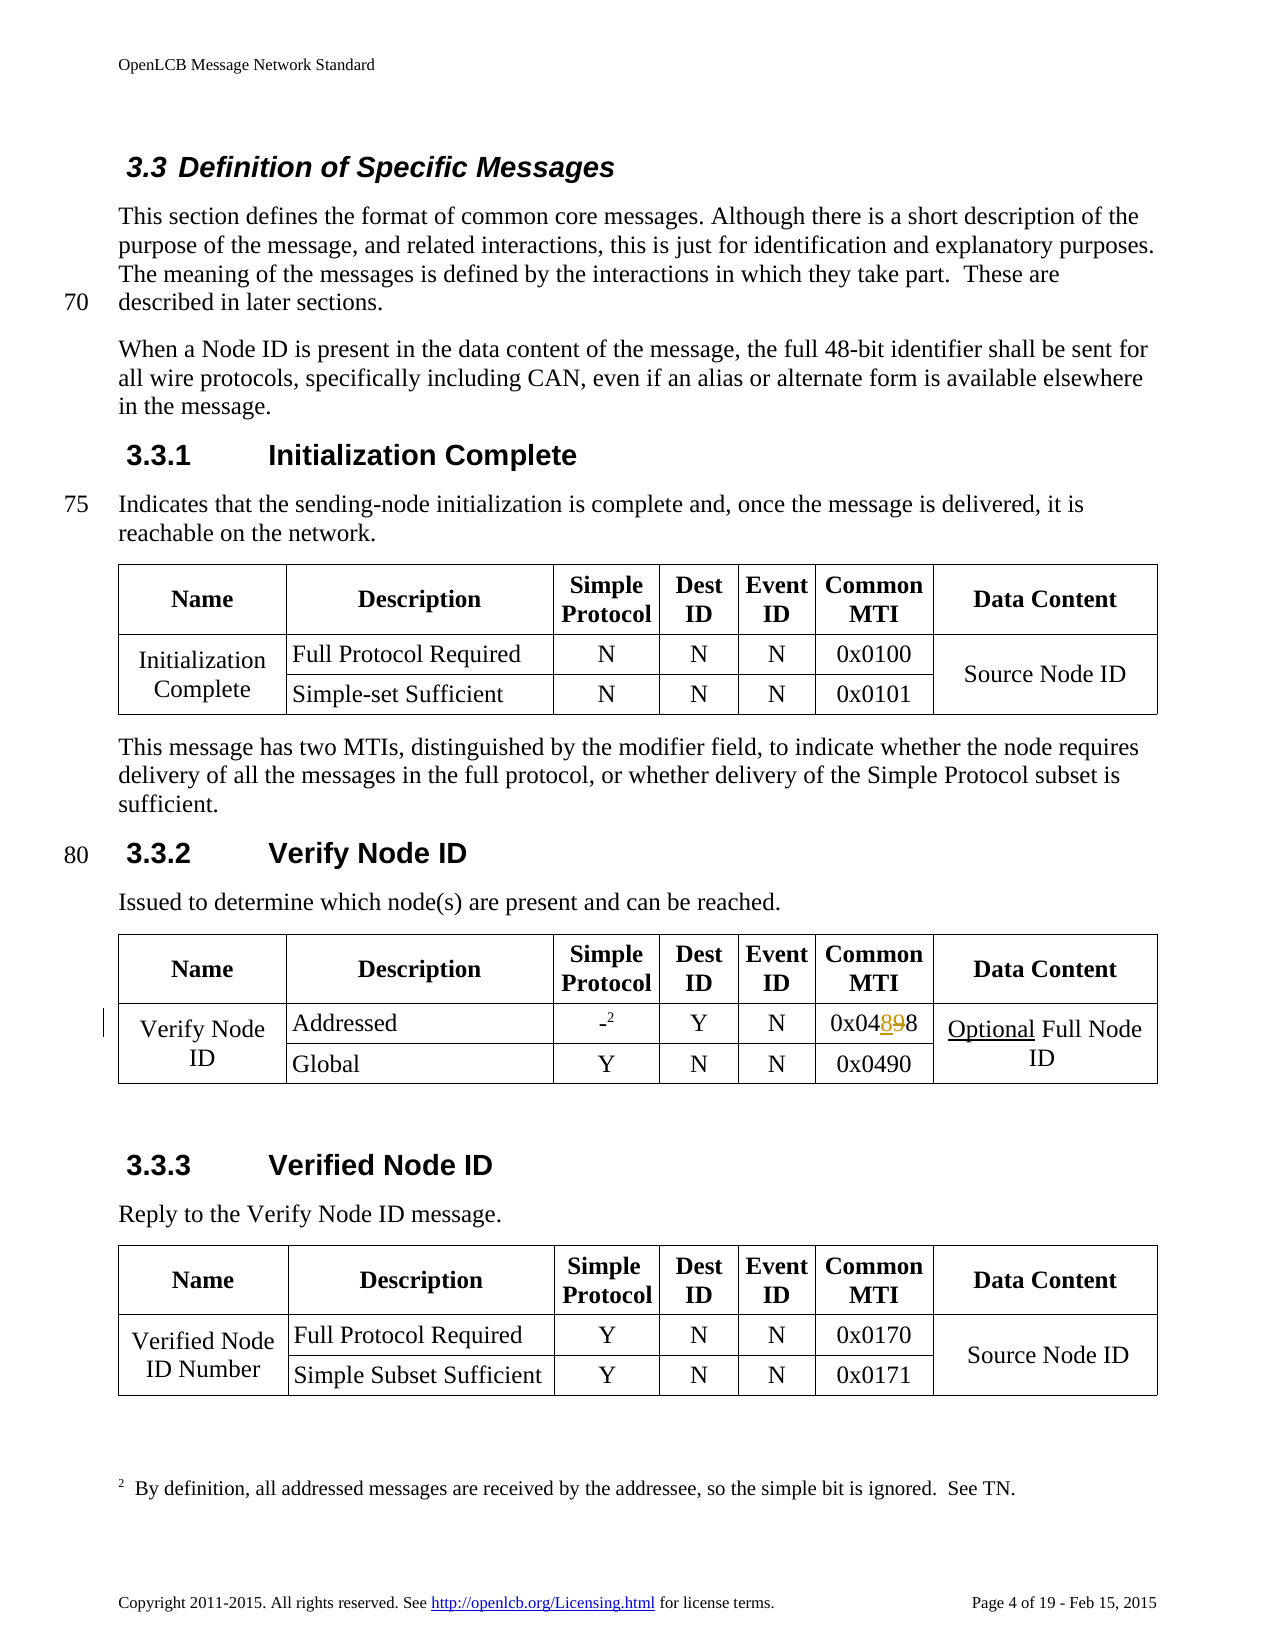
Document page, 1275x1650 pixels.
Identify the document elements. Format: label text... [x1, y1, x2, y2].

table_header Data Content [934, 935, 1157, 1003]
table_cell Simple Subset Sufficient [289, 1356, 554, 1395]
table_cell Y [555, 1356, 659, 1395]
table_header Simple Protocol [554, 565, 659, 633]
table_cell N [739, 635, 815, 674]
table_header Name [119, 935, 286, 1003]
table_header Event ID [739, 565, 815, 633]
table_cell N [554, 635, 659, 674]
table_cell N [660, 635, 738, 674]
table_cell 0x0171 [816, 1356, 933, 1395]
text Reply to the Verify Node ID message. [118, 1199, 1157, 1227]
table_cell Source Node ID [934, 635, 1157, 714]
table_cell N [554, 675, 659, 714]
subtitle Verified Node ID [118, 1147, 1157, 1181]
table_cell N [660, 675, 738, 714]
text This message has two MTIs, distinguished by the modifier field, to indicate whether the node requires delivery of all the messages in the full protocol, or whether delivery of the Simple Protocol subset is sufficient. [118, 732, 1157, 818]
subtitle Definition of Specific Messages [118, 150, 1157, 183]
table_cell N [660, 1044, 738, 1083]
table_header Dest ID [660, 565, 738, 633]
table_cell Y [554, 1044, 659, 1083]
table_cell N [660, 1356, 738, 1395]
table_header CommonMTI [816, 1246, 933, 1314]
table_cell Global [287, 1044, 553, 1083]
table_cell - [554, 1004, 659, 1043]
table_cell 0x0170 [816, 1315, 933, 1354]
table_cell Verified Node ID Number [119, 1315, 288, 1395]
table_cell Full Protocol Required [289, 1315, 554, 1354]
table_header Description [287, 565, 553, 633]
table_header CommonMTI [816, 935, 933, 1003]
table_cell N [739, 675, 815, 714]
table_cell Verify Node ID [119, 1004, 286, 1083]
table_cell 0x0488 [816, 1004, 933, 1043]
table_header Event ID [739, 1246, 815, 1314]
table_header Data Content [934, 565, 1157, 633]
table_cell Optional Full Node ID [934, 1004, 1157, 1083]
text Indicates that the sending-node initialization is complete and, once the message is delivered, it is reachable on the network. [118, 489, 1157, 547]
text This section defines the format of common core messages. Although there is a short description of the purpose of the message, and related interactions, this is just for identification and explanatory purposes. The meaning of the messages is defined by the interactions in which they take part. These are described in later sections. [118, 201, 1157, 316]
table_cell Full Protocol Required [287, 635, 553, 674]
table_cell N [739, 1004, 815, 1043]
table_header Event ID [739, 935, 815, 1003]
subtitle Initialization Complete [118, 438, 1157, 471]
table_cell Y [555, 1315, 659, 1354]
table_cell 0x0490 [816, 1044, 933, 1083]
subtitle Verify Node ID [118, 836, 1157, 869]
table_header Description [289, 1246, 554, 1314]
table_cell Simple-set Sufficient [287, 675, 553, 714]
table_header CommonMTI [816, 565, 933, 633]
table_header Data Content [934, 1246, 1157, 1314]
table_header Simple Protocol [555, 1246, 659, 1314]
table_cell Source Node ID [934, 1315, 1157, 1395]
table_header Name [119, 1246, 288, 1314]
table_cell Y [660, 1004, 738, 1043]
table_cell N [660, 1315, 738, 1354]
text Issued to determine which node(s) are present and can be reached. [118, 887, 1157, 916]
table_cell 0x0100 [816, 635, 933, 674]
table_header Name [119, 565, 286, 633]
table_header Dest ID [660, 1246, 738, 1314]
table_header Simple Protocol [554, 935, 659, 1003]
text When a Node ID is present in the data content of the message, the full 48-bit identifier shall be sent for all wire protocols, specifically including CAN, even if an alias or alternate form is available elsewhere in the message. [118, 334, 1157, 420]
table_header Dest ID [660, 935, 738, 1003]
table_cell Addressed [287, 1004, 553, 1043]
table_cell N [739, 1356, 815, 1395]
table_cell N [739, 1315, 815, 1354]
table_header Description [287, 935, 553, 1003]
table_cell 0x0101 [816, 675, 933, 714]
table_cell N [739, 1044, 815, 1083]
table_cell Initialization Complete [119, 635, 286, 714]
